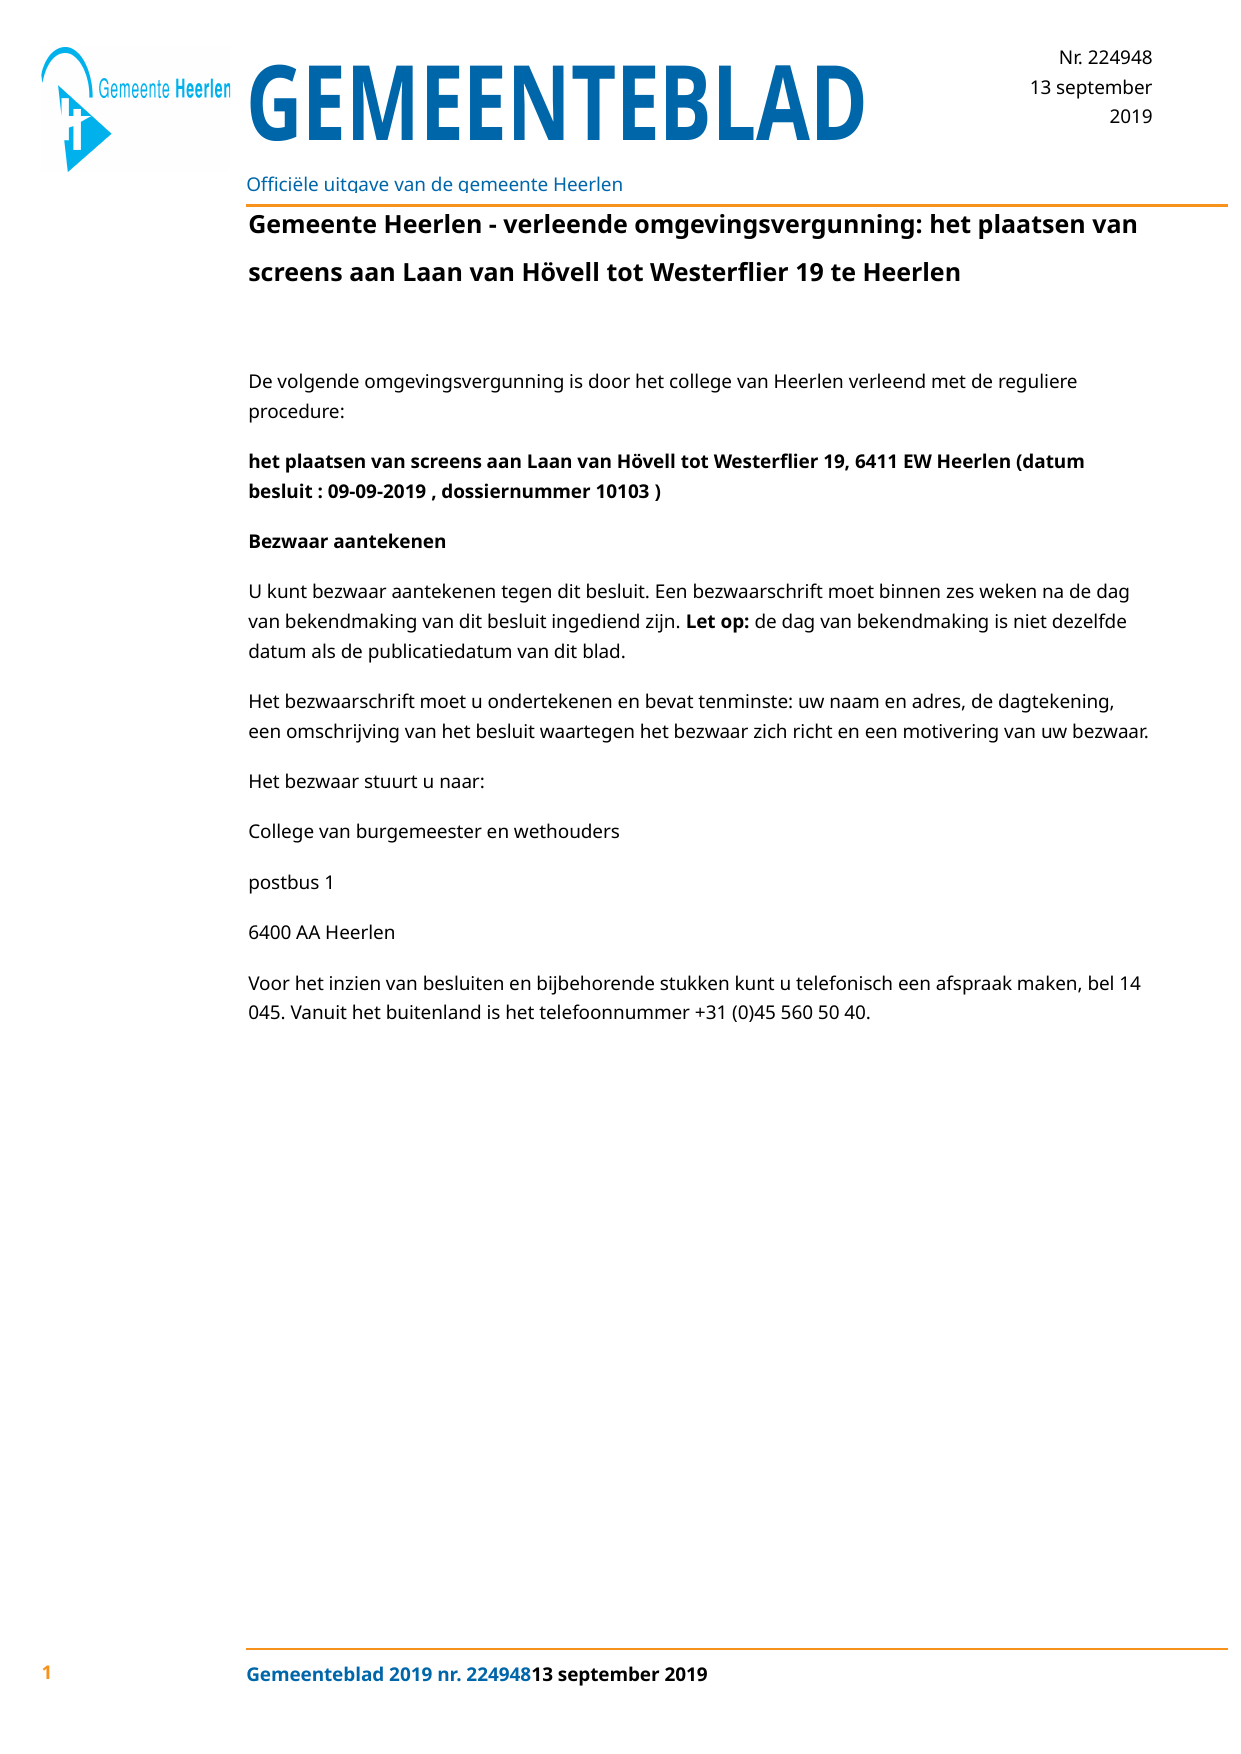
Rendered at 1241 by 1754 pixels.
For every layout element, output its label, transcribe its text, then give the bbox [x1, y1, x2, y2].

text De volgende omgevingsvergunning is door het college van Heerlen verleend met de reguliere procedure: [248, 368, 1152, 424]
text Het bezwaarschrift moet u ondertekenen en bevat tenminste: uw naam en adres, de dagtekening, een omschrijving van het besluit waartegen het bezwaar zich richt en een motivering van uw bezwaar. [248, 688, 1152, 744]
text Bezwaar aantekenen [248, 528, 1152, 554]
text het plaatsen van screens aan Laan van Hövell tot Westerflier 19, 6411 EW Heerlen (datum besluit : 09-09-2019 , dossiernummer 10103 ) [248, 448, 1152, 504]
text Het bezwaar stuurt u naar: [248, 768, 1152, 794]
text Voor het inzien van besluiten en bijbehorende stukken kunt u telefonisch een afspraak maken, bel 14 045. Vanuit het buitenland is het telefoonnummer +31 (0)45 560 50 40. [248, 970, 1152, 1025]
text U kunt bezwaar aantekenen tegen dit besluit. Een bezwaarschrift moet binnen zes weken na de dag van bekendmaking van dit besluit ingediend zijn. Let op: de dag van bekendmaking is niet dezelfde datum als de publicatiedatum van dit blad. [248, 579, 1152, 664]
text postbus 1 [248, 869, 1152, 895]
text 6400 AA Heerlen [248, 919, 1152, 945]
picture [41, 47, 58, 70]
text College van burgemeester en wethouders [248, 819, 1152, 844]
text Gemeente Heerlen - verleende omgevingsvergunning: het plaatsen van screens aan Laan van Hövell tot Westerflier 19 te Heerlen [248, 207, 1152, 288]
picture [41, 47, 231, 172]
